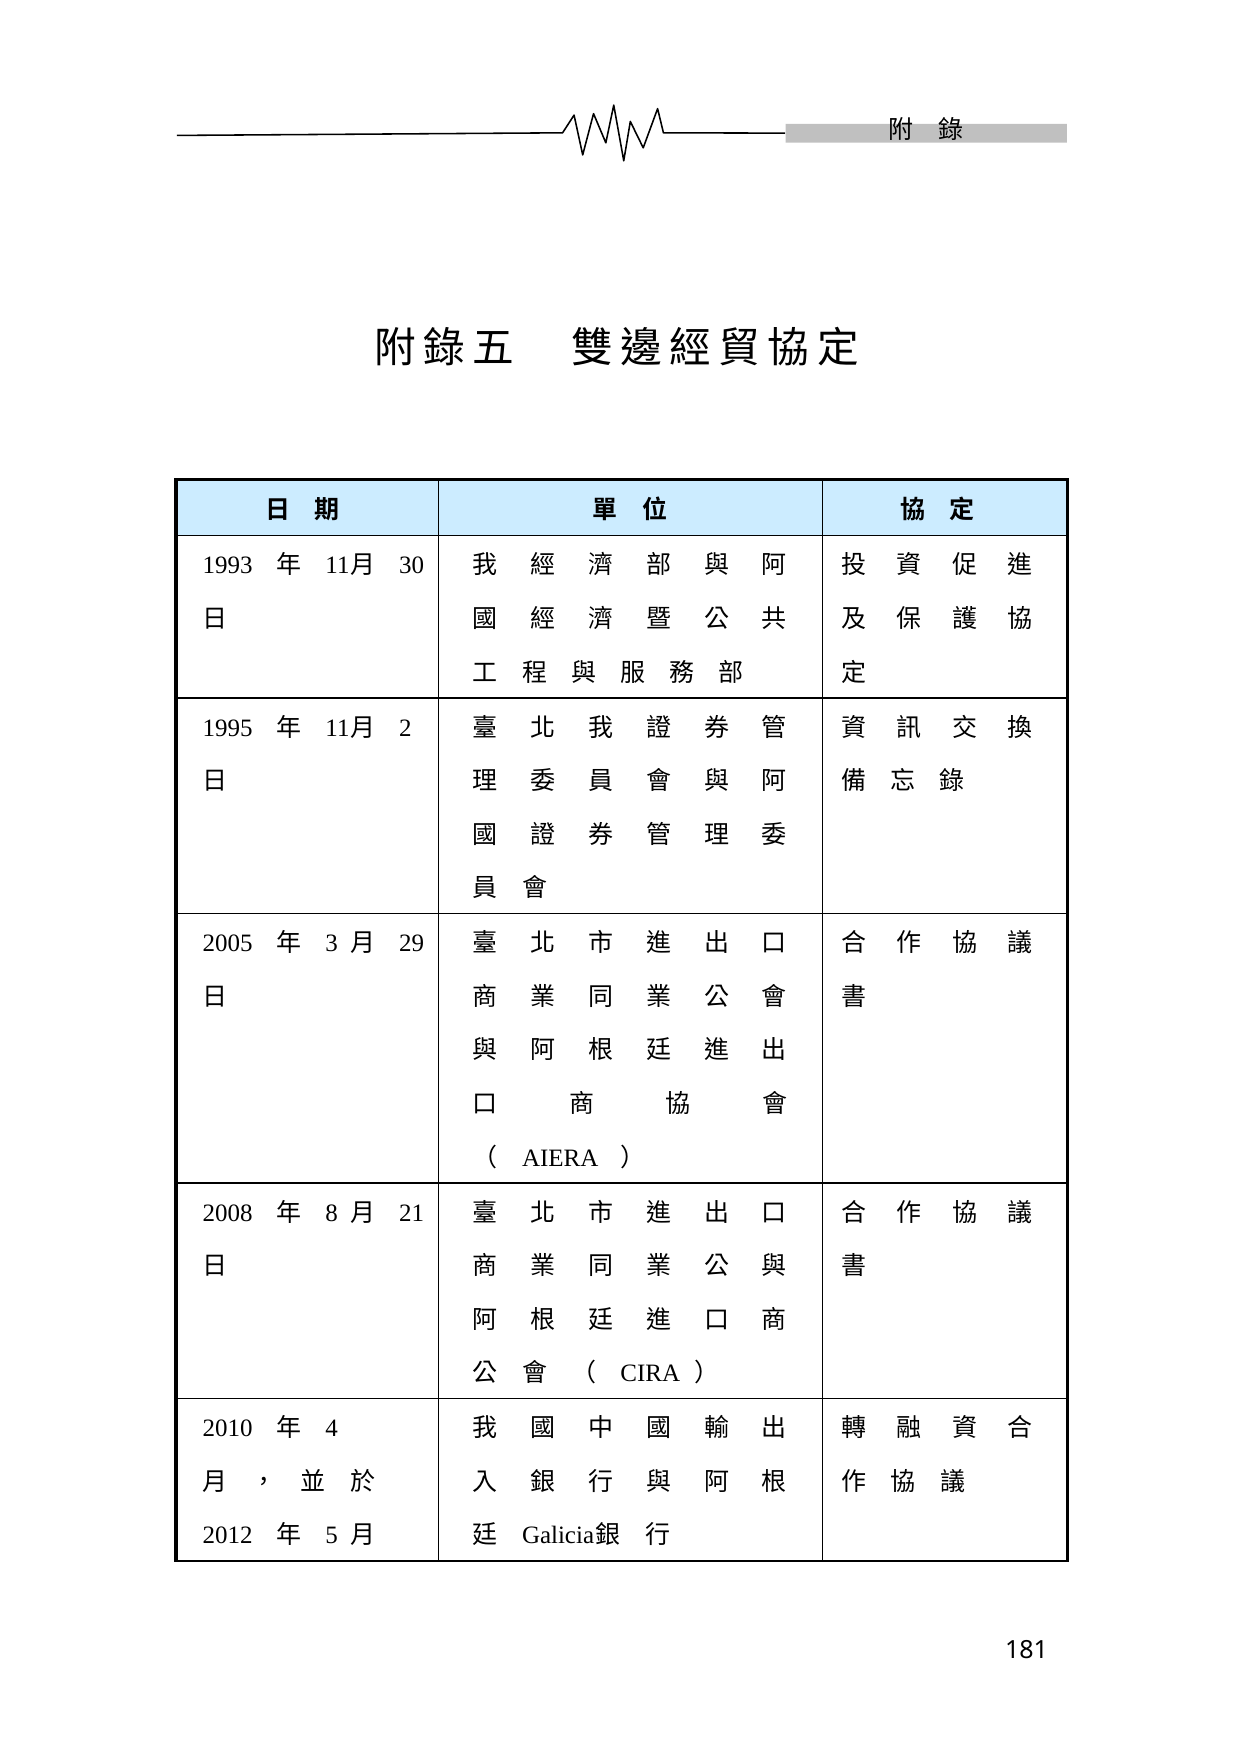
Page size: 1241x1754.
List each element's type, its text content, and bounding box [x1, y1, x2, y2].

table_cell 合作協議書 [823, 1184, 1066, 1398]
table_header 單位 [439, 481, 822, 535]
table_cell 我經濟部與阿國經濟暨公共工程與服務部 [439, 536, 822, 697]
table_cell 2010年4月，並於2012年5月 [178, 1399, 438, 1560]
table_cell 2008年8月21日 [178, 1184, 438, 1398]
table_cell 轉融資合作協議 [823, 1399, 1066, 1560]
table_cell 臺北市進出口商業同業公與阿根廷進口商公會（CIRA） [439, 1184, 822, 1398]
table_cell 投資促進及保護協定 [823, 536, 1066, 697]
table_header 日期 [178, 481, 438, 535]
table_header 協定 [823, 481, 1066, 535]
table_cell 1995年11月2日 [178, 699, 438, 913]
table_cell 臺北我證券管理委員會與阿國證券管理委員會 [439, 699, 822, 913]
subtitle 附錄五 雙邊經貿協定 [178, 291, 1063, 398]
table_cell 2005年3月29日 [178, 914, 438, 1182]
table_cell 合作協議書 [823, 914, 1066, 1182]
table_cell 我國中國輸出入銀行與阿根廷Galicia銀行 [439, 1399, 822, 1560]
table_cell 臺北市進出口商業同業公會與阿根廷進出口商協會（AIERA） [439, 914, 822, 1182]
table_cell 資訊交換備忘錄 [823, 699, 1066, 913]
table_cell 1993年11月30日 [178, 536, 438, 697]
